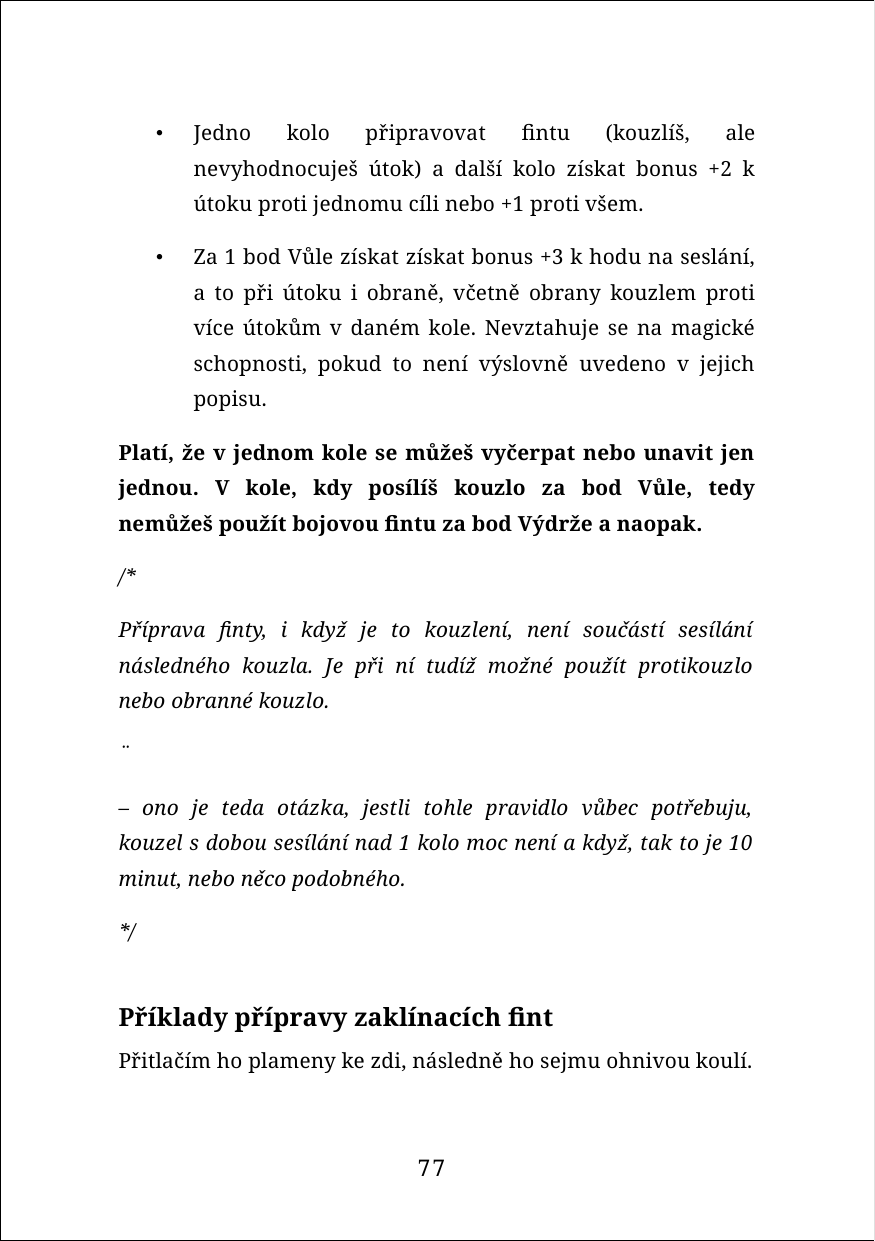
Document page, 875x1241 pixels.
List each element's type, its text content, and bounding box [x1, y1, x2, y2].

list Jedno kolo připravovat fintu (kouzlíš, ale nevyhodnocuješ útok) a další kolo získat bonus +2 k útoku proti jednomu cíli nebo +1 proti všem. [156, 118, 756, 218]
text Přitlačím ho plameny ke zdi, následně ho sejmu ohnivou koulí. [118, 1046, 756, 1074]
text – ono je teda otázka, jestli tohle pravidlo vůbec potřebuju, kouzel s dobou sesílání nad 1 kolo moc není a když, tak to je 10 minut, nebo něco podobného. [118, 793, 756, 892]
text Příprava finty, i když je to kouzlení, není součástí sesílání následného kouzla. Je při ní tudíž možné použít protikouzlo nebo obranné kouzlo. [118, 615, 756, 715]
text */ [118, 917, 756, 946]
text ¨ [118, 739, 756, 768]
subtitle Příklady přípravy zaklínacích fint [118, 1000, 756, 1034]
text /* [118, 562, 756, 591]
list Za 1 bod Vůle získat získat bonus +3 k hodu na seslání, a to při útoku i obraně, včetně obrany kouzlem proti více útokům v daném kole. Nevztahuje se na magické schopnosti, pokud to není výslovně uvedeno v jejich popisu. [156, 242, 756, 413]
text Platí, že v jednom kole se můžeš vyčerpat nebo unavit jen jednou. V kole, kdy posílíš kouzlo za bod Vůle, tedy nemůžeš použít bojovou fintu za bod Výdrže a naopak. [118, 438, 756, 537]
